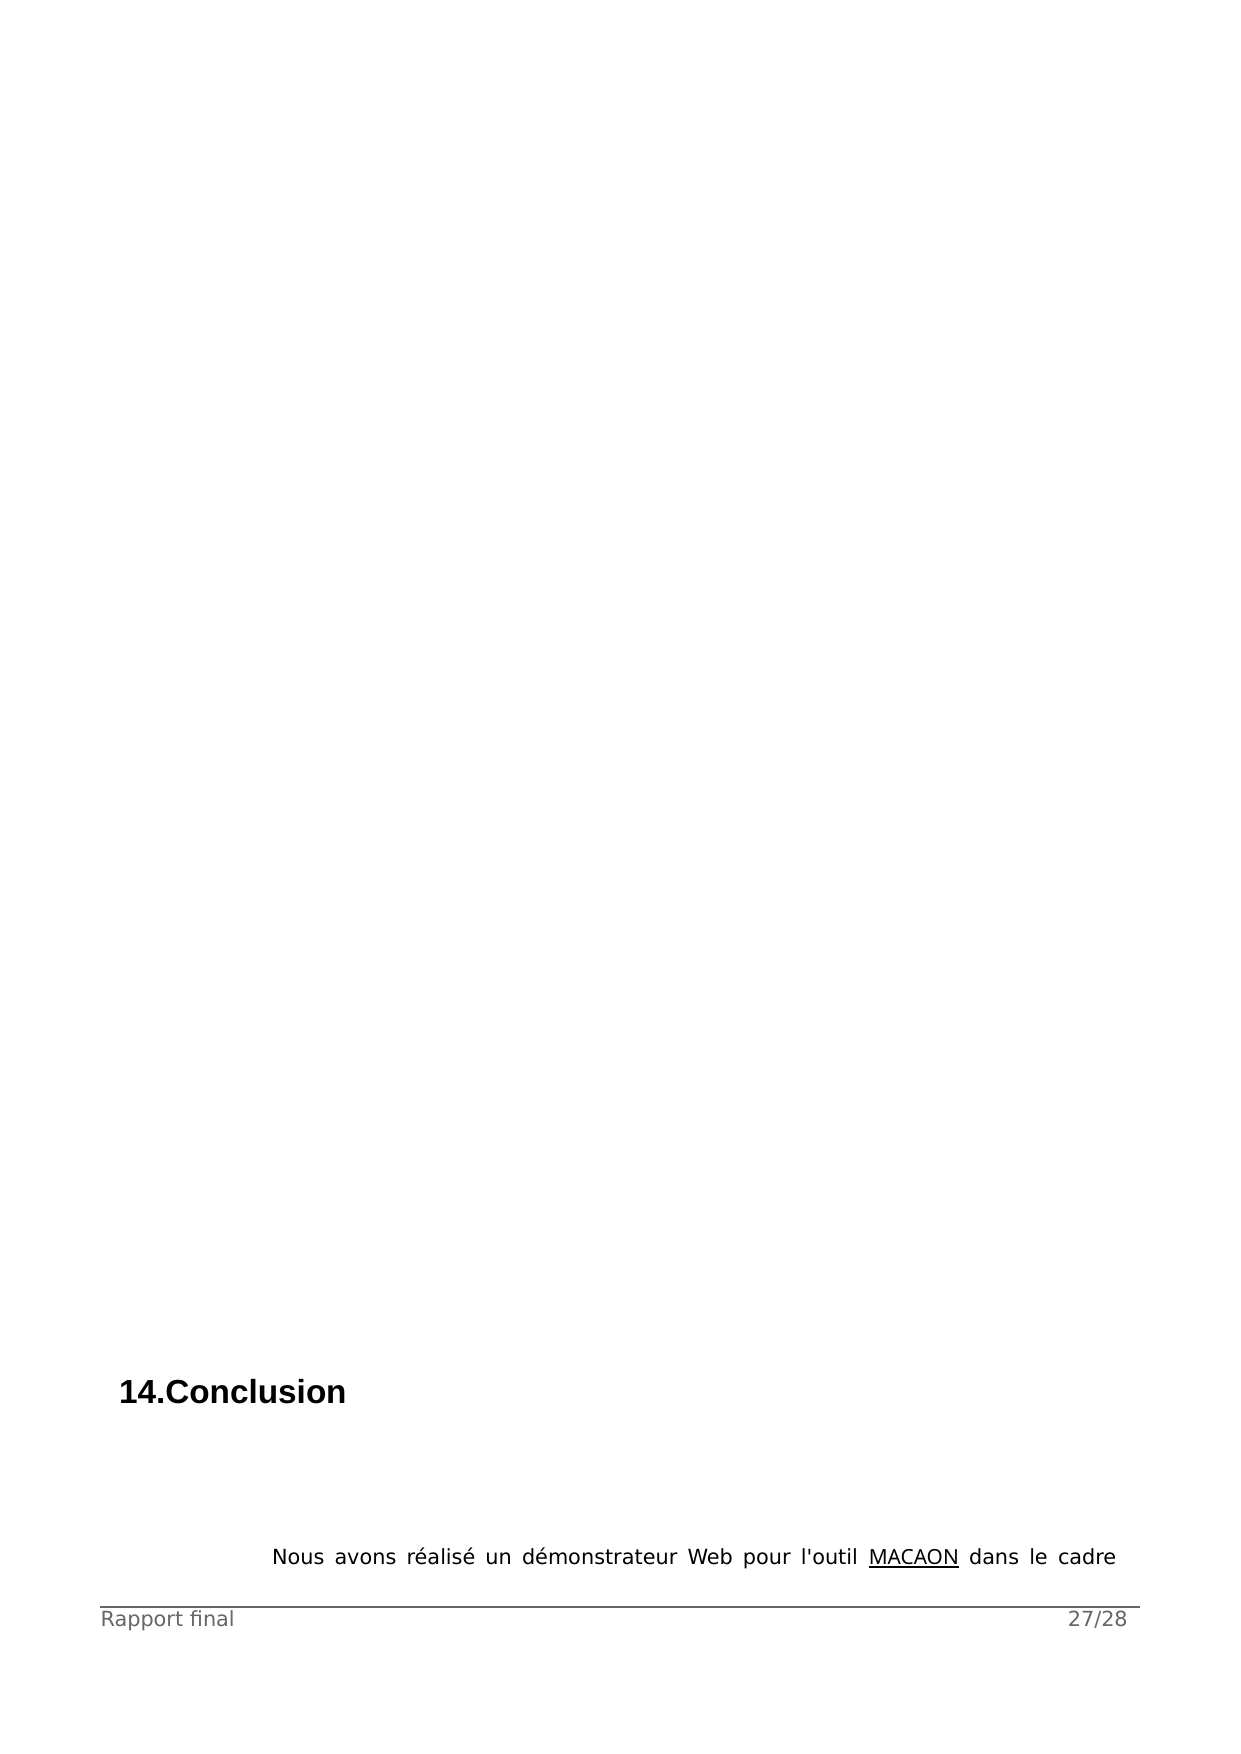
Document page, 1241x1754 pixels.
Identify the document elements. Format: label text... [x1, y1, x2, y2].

text Nous avons réalisé un démonstrateur Web pour l'outil MACAON dans le cadre [124, 1542, 1116, 1571]
subtitle 14.Conclusion [100, 1372, 1140, 1411]
